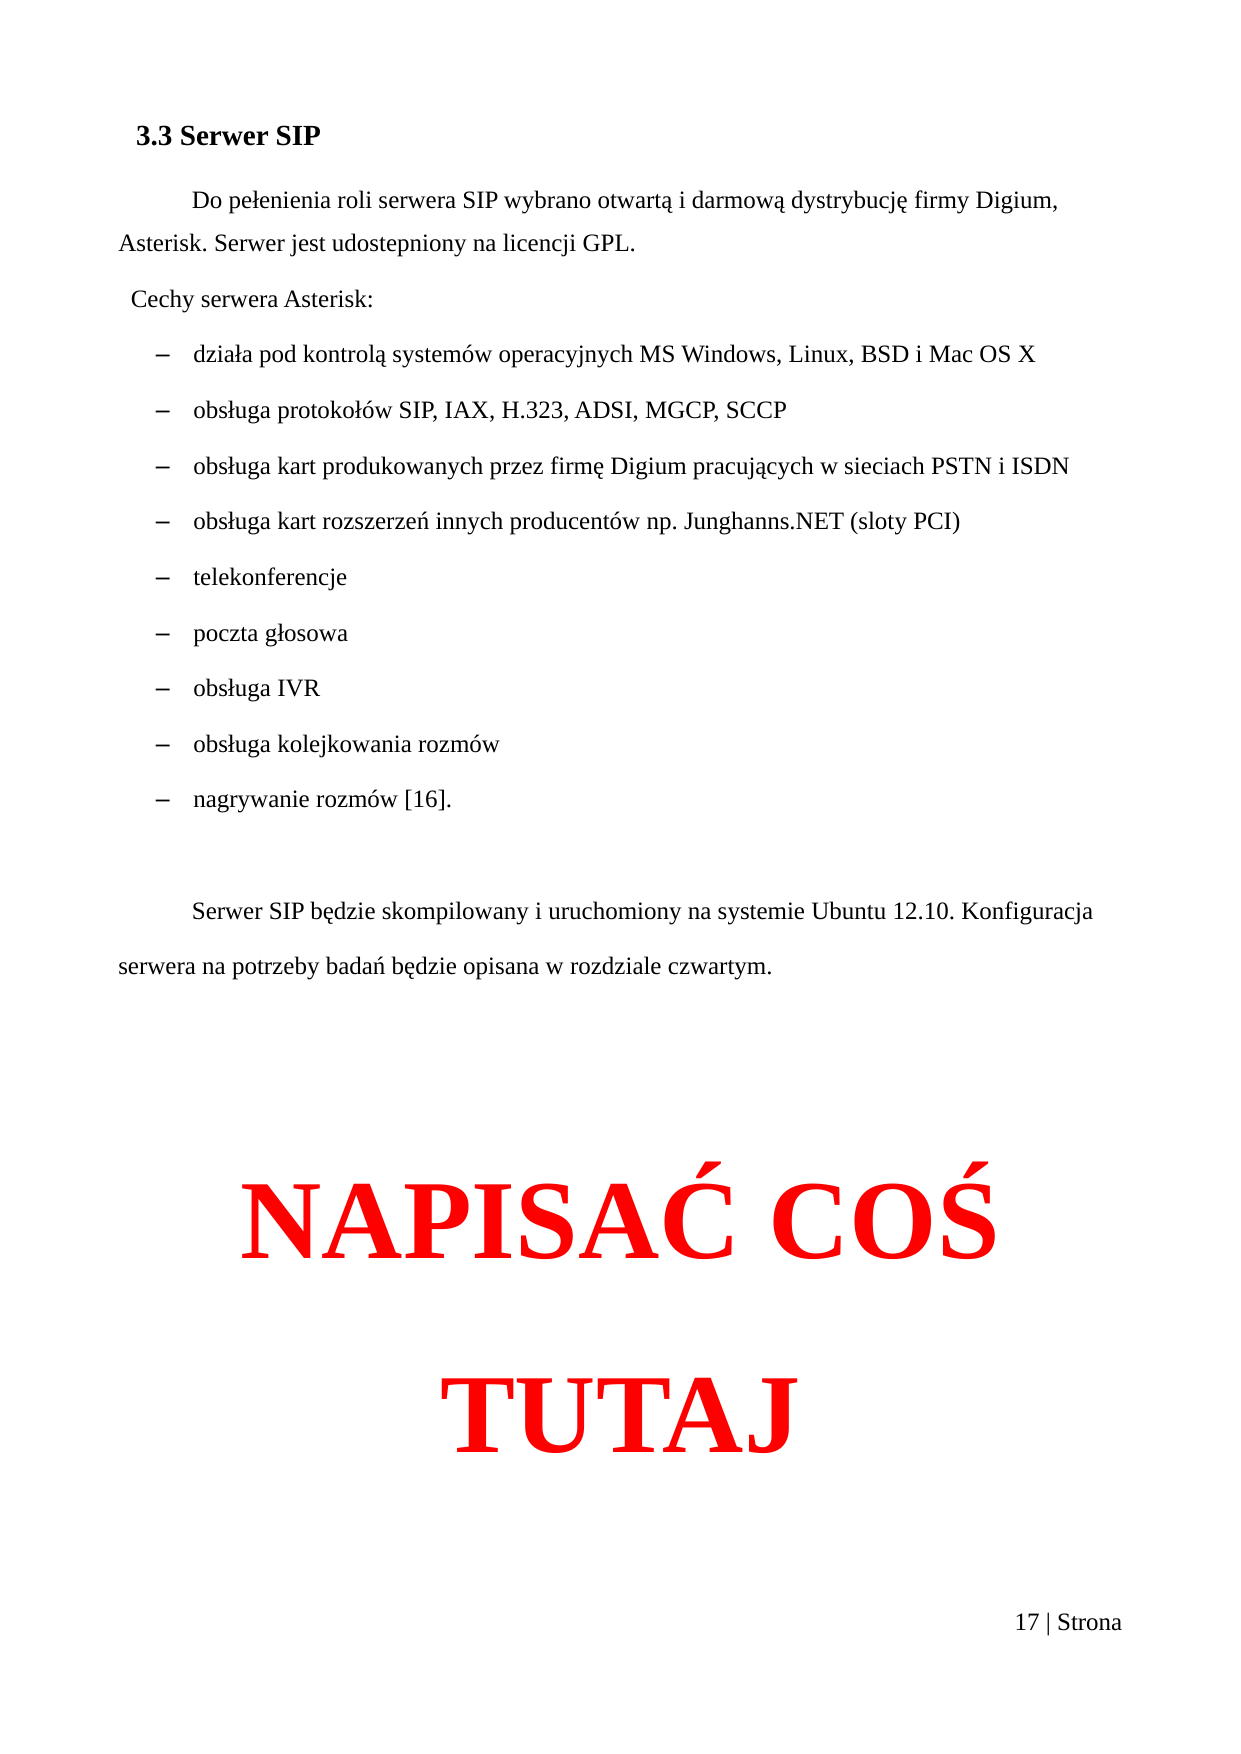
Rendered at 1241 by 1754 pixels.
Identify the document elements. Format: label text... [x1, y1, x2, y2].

list obsługa IVR [156, 673, 1122, 702]
list obsługa protokołów SIP, IAX, H.323, ADSI, MGCP, SCCP [156, 395, 1122, 424]
text Do pełenienia roli serwera SIP wybrano otwartą i darmową dystrybucję firmy Digium, Asterisk. Serwer jest udostepniony na licencji GPL. [118, 185, 1122, 257]
list działa pod kontrolą systemów operacyjnych MS Windows, Linux, BSD i Mac OS X [156, 339, 1122, 368]
list telekonferencje [156, 562, 1122, 591]
text NAPISAĆ COŚ TUTAJ [118, 1153, 1122, 1477]
subtitle 3.3 Serwer SIP [136, 118, 1122, 152]
text Cechy serwera Asterisk: [118, 284, 1122, 313]
list nagrywanie rozmów [16]. [156, 784, 1122, 813]
text serwera na potrzeby badań będzie opisana w rozdziale czwartym. [118, 951, 1122, 980]
list poczta głosowa [156, 618, 1122, 646]
list obsługa kart produkowanych przez firmę Digium pracujących w sieciach PSTN i ISDN [156, 451, 1122, 479]
list obsługa kart rozszerzeń innych producentów np. Junghanns.NET (sloty PCI) [156, 506, 1122, 535]
text Serwer SIP będzie skompilowany i uruchomiony na systemie Ubuntu 12.10. Konfiguracja [118, 896, 1122, 924]
list obsługa kolejkowania rozmów [156, 729, 1122, 758]
